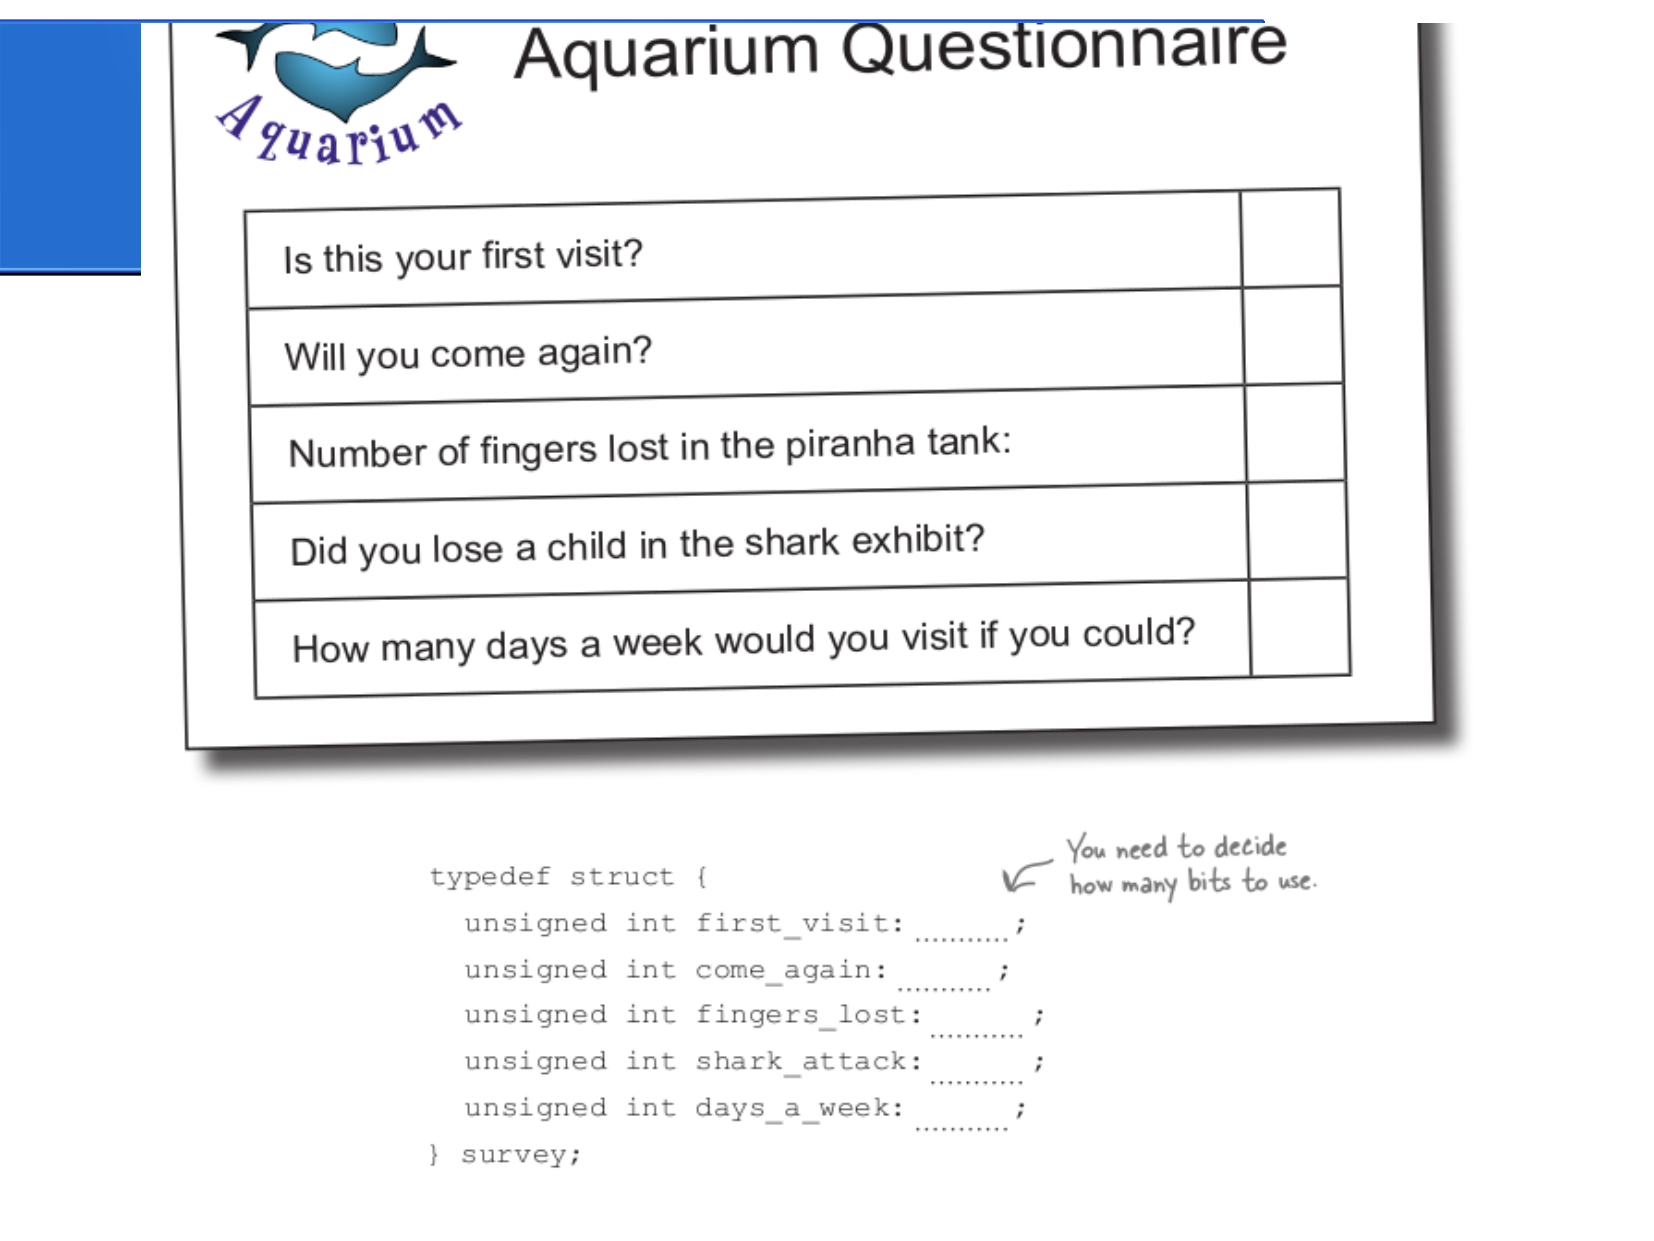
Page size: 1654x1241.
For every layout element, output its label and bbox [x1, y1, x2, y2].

picture [141, 23, 1501, 1193]
